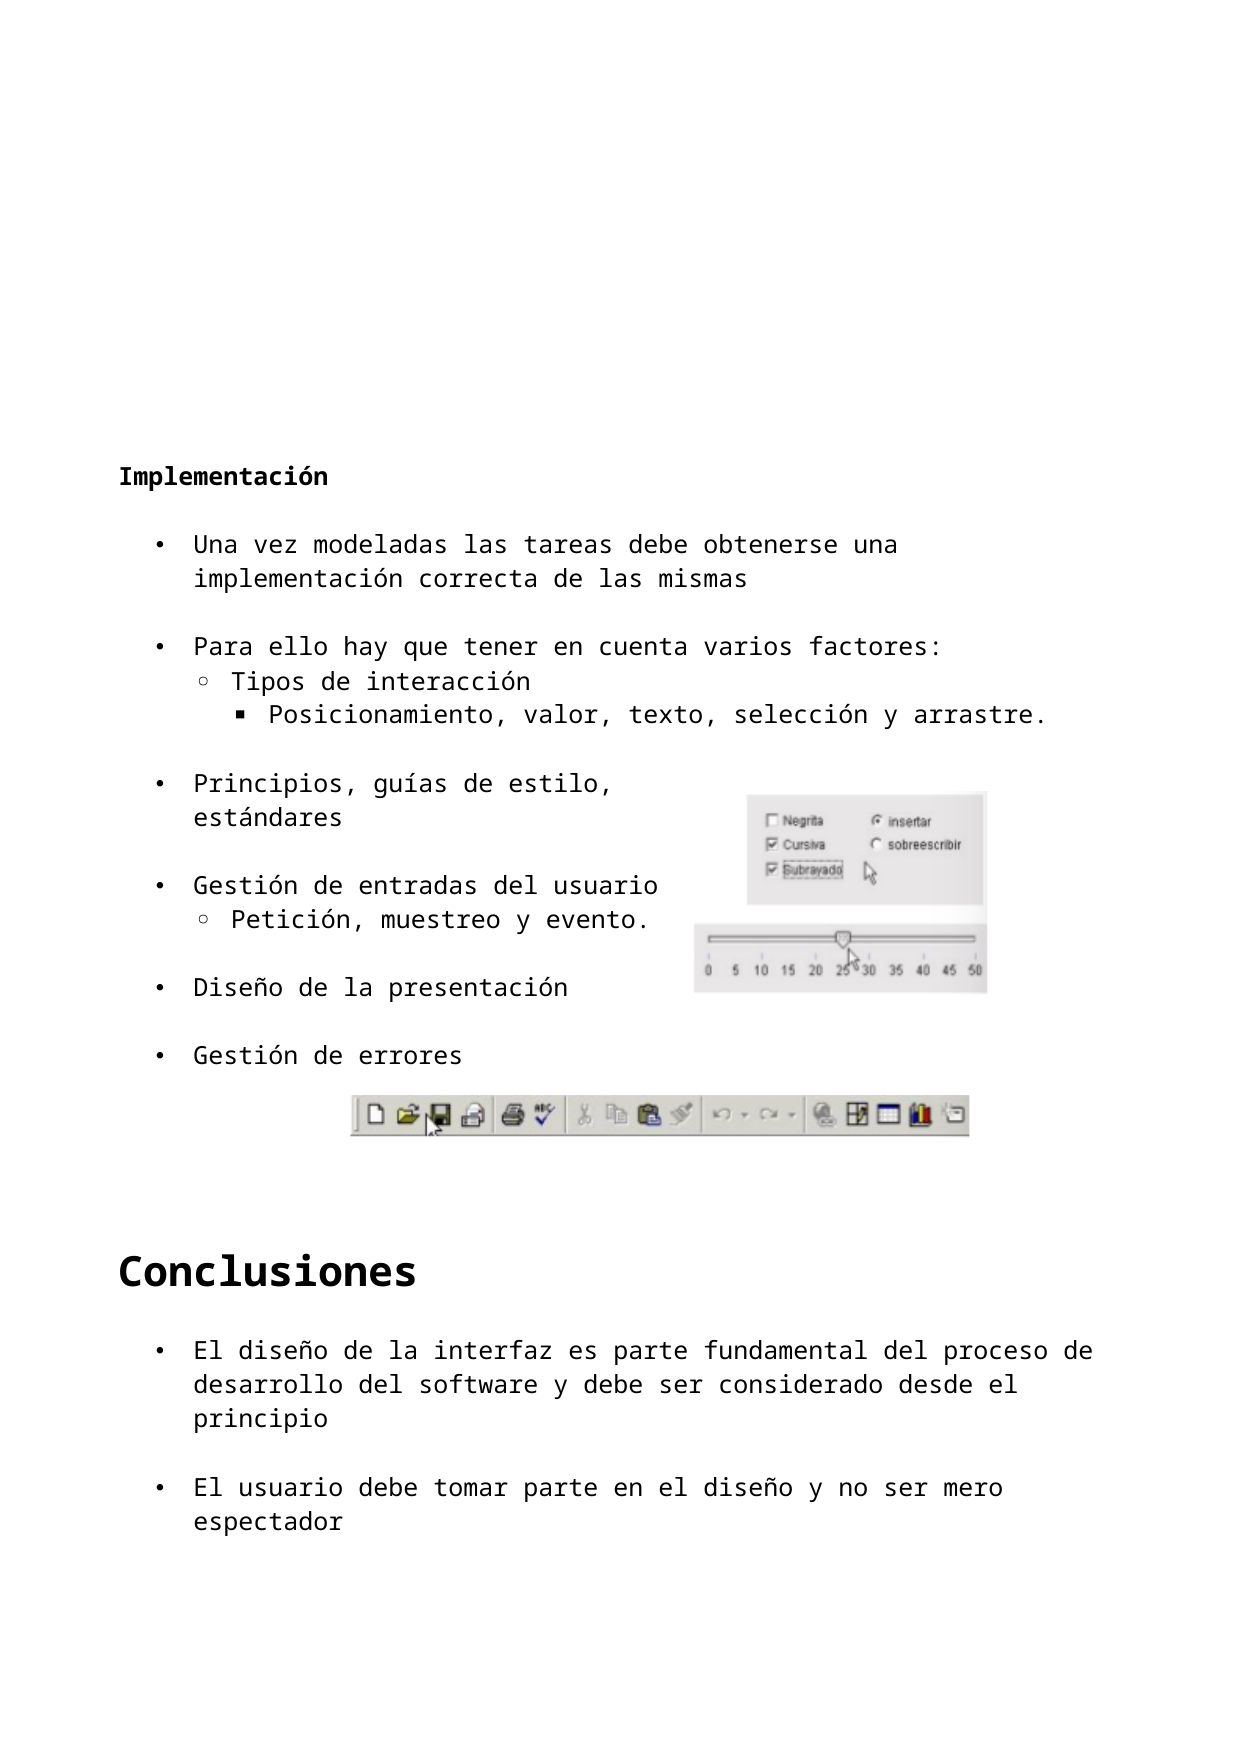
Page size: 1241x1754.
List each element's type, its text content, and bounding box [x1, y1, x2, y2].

text Conclusiones [118, 1242, 1122, 1299]
list Para ello hay que tener en cuenta varios factores: [156, 629, 1122, 663]
list Principios, guías de estilo, estándares [156, 765, 1122, 833]
list Una vez modeladas las tareas debe obtenerse una implementación correcta de las mismas [156, 527, 1122, 595]
picture [349, 1095, 970, 1138]
text Implementación [118, 459, 1122, 493]
picture [693, 791, 988, 994]
list El usuario debe tomar parte en el diseño y no ser mero espectador [156, 1469, 1122, 1537]
list [988, 902, 1122, 936]
list Petición, muestreo y evento. [193, 902, 693, 936]
list Gestión de entradas del usuario [156, 867, 693, 902]
list Gestión de errores [156, 1038, 1122, 1072]
list Diseño de la presentación [156, 970, 1122, 1004]
list El diseño de la interfaz es parte fundamental del proceso de desarrollo del software y debe ser considerado desde el principio [156, 1333, 1122, 1435]
list [988, 867, 1122, 902]
list Posicionamiento, valor, texto, selección y arrastre. [231, 697, 1122, 731]
list Tipos de interacción [193, 663, 1122, 697]
